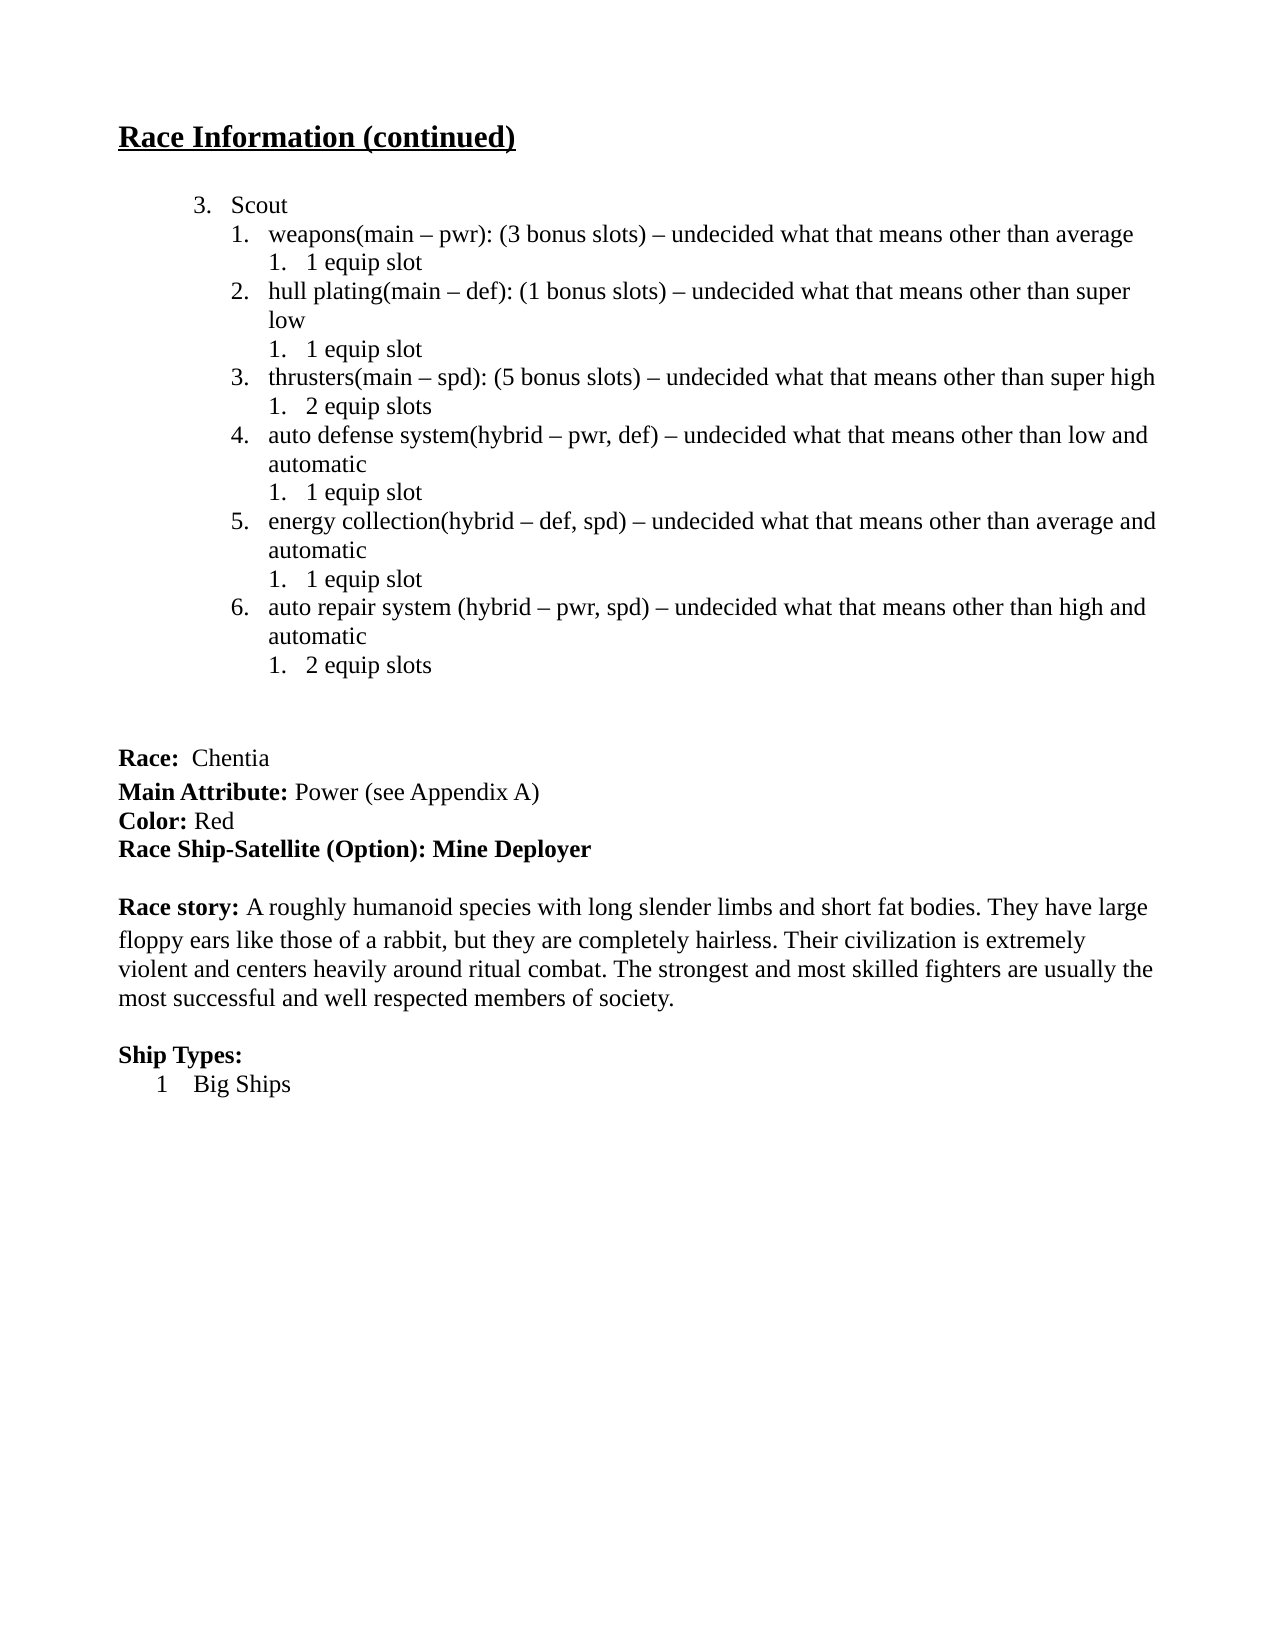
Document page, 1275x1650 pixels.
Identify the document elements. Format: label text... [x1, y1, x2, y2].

list Scout [193, 190, 1157, 219]
text Race story: ﻿A roughly humanoid species with long slender limbs and short fat bodies. They have large floppy ears like those of a rabbit, but they are completely hairless. Their civilization is extremely violent and centers heavily around ritual combat. The strongest and most skilled fighters are usually the most successful and well respected members of society. [118, 892, 1157, 1012]
list auto defense system(hybrid – pwr, def) – undecided what that means other than low and automatic [231, 420, 1157, 477]
list 2 equip slots [268, 650, 1157, 679]
list 1 equip slot [268, 334, 1157, 362]
text Ship Types: [118, 1041, 1157, 1069]
list hull plating(main – def): (1 bonus slots) – undecided what that means other than super low [231, 276, 1157, 334]
list thrusters(main – spd): (5 bonus slots) – undecided what that means other than super high [231, 362, 1157, 391]
text Race: ﻿Chentia [118, 743, 1157, 777]
text Race Information (continued) [118, 118, 1157, 154]
list weapons(main – pwr): (3 bonus slots) – undecided what that means other than average [231, 219, 1157, 247]
text Color: Red [118, 806, 1157, 834]
list 1 equip slot [268, 564, 1157, 592]
list 2 equip slots [268, 391, 1157, 420]
list Big Ships [156, 1069, 1157, 1098]
list auto repair system (hybrid – pwr, spd) – undecided what that means other than high and automatic [231, 592, 1157, 650]
list energy collection(hybrid – def, spd) – undecided what that means other than average and automatic [231, 506, 1157, 564]
list 1 equip slot [268, 477, 1157, 506]
list 1 equip slot [268, 247, 1157, 276]
text Race Ship-Satellite (Option): Mine Deployer [118, 834, 1157, 863]
text Main Attribute: Power (see Appendix A) [118, 777, 1157, 806]
